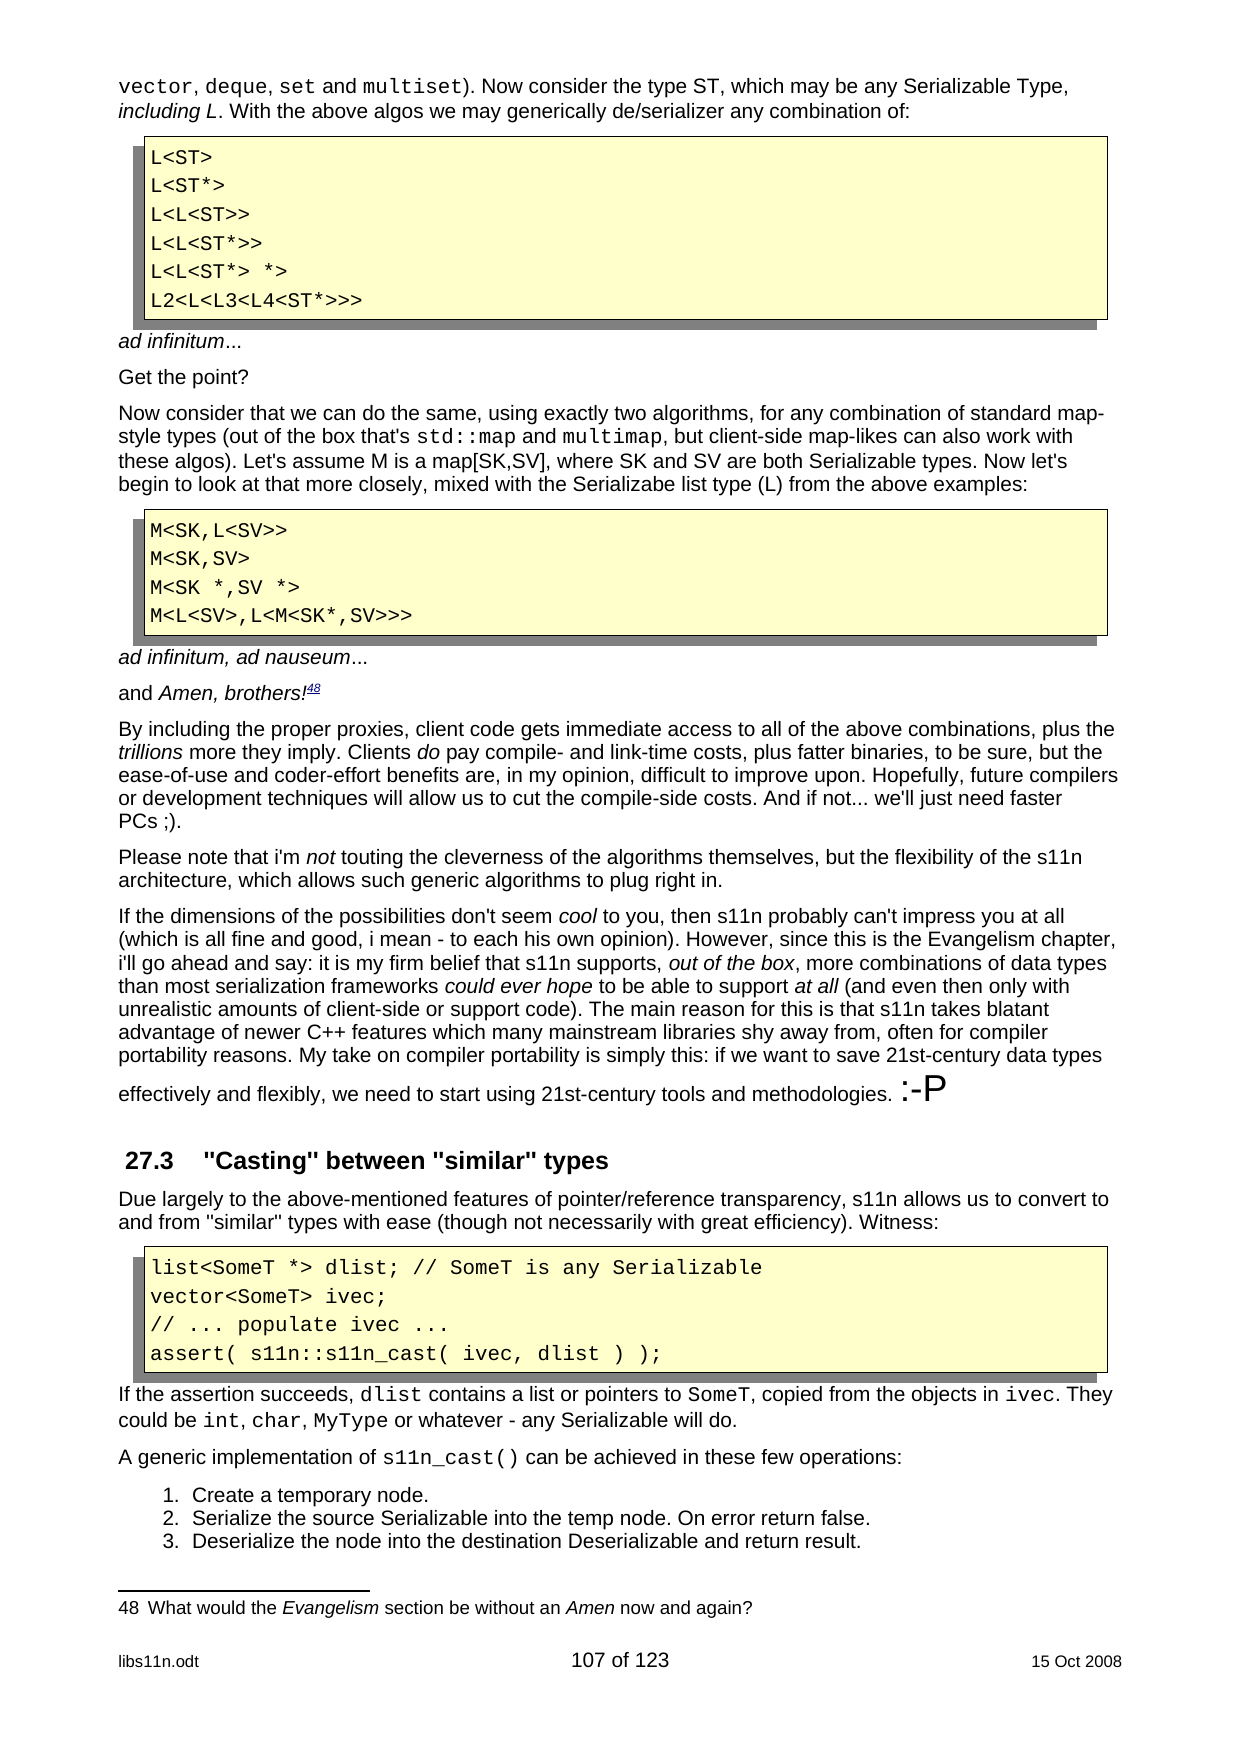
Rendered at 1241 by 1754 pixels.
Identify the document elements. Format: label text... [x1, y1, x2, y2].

text If the assertion succeeds, dlist contains a list or pointers to SomeT, copied from the objects in ivec. They could be int, char, MyType or whatever - any Serializable will do. [118, 1383, 1122, 1433]
text L<ST> [145, 137, 1107, 164]
text If the dimensions of the possibilities don't seem cool to you, then s11n probably can't impress you at all (which is all fine and good, i mean - to each his own opinion). However, since this is the Evangelism chapter, i'll go ahead and say: it is my firm belief that s11n supports, out of the box, more combinations of data types than most serialization frameworks could ever hope to be able to support at all (and even then only with unrealistic amounts of client-side or support code). The main reason for this is that s11n takes blatant advantage of newer C++ features which many mainstream libraries shy away from, often for compiler portability reasons. My take on compiler portability is simply this: if we want to save 21st-century data types effectively and flexibly, we need to start using 21st-century tools and methodologies. :-P [118, 905, 1122, 1109]
text L<L<ST*>> [145, 221, 1107, 250]
text By including the proper proxies, client code gets immediate access to all of the above combinations, plus the trillions more they imply. Clients do pay compile- and link-time costs, plus fatter binaries, to be sure, but the ease-of-use and coder-effort benefits are, in my opinion, difficult to improve upon. Hopefully, future compilers or development techniques will allow us to cut the compile-side costs. And if not... we'll just need faster PCs ;). [118, 717, 1122, 833]
text and Amen, brothers! [118, 681, 1122, 704]
list Serialize the source Serializable into the temp node. On error return false. [162, 1507, 1122, 1530]
text Due largely to the above-mentioned features of pointer/reference transparency, s11n allows us to convert to and from ''similar'' types with ease (though not necessarily with great efficiency). Witness: [118, 1187, 1122, 1233]
text list<SomeT *> dlist; // SomeT is any Serializable [145, 1247, 1107, 1274]
text M<SK,L<SV>> [145, 510, 1107, 537]
text vector<SomeT> ivec; [145, 1274, 1107, 1303]
text L<L<ST*> *> [145, 250, 1107, 278]
text M<SK,SV> [145, 537, 1107, 566]
text What would the Evangelism section be without an Amen now and again? [118, 1598, 1122, 1618]
text A generic implementation of s11n_cast() can be achieved in these few operations: [118, 1446, 1122, 1471]
text L2<L<L3<L4<ST*>>> [145, 278, 1107, 319]
text ad infinitum... [118, 330, 1122, 353]
text Now consider that we can do the same, using exactly two algorithms, for any combination of standard map-style types (out of the box that's std::map and multimap, but client-side map-likes can also work with these algos). Let's assume M is a map[SK,SV], where SK and SV are both Serializable types. Now let's begin to look at that more closely, mixed with the Serializabe list type (L) from the above examples: [118, 401, 1122, 496]
text L<ST*> [145, 164, 1107, 193]
text Please note that i'm not touting the cleverness of the algorithms themselves, but the flexibility of the s11n architecture, which allows such generic algorithms to plug right in. [118, 846, 1122, 892]
text assert( s11n::s11n_cast( ivec, dlist ) ); [145, 1332, 1107, 1372]
text L<L<ST>> [145, 193, 1107, 221]
list Deserialize the node into the destination Deserializable and return result. [162, 1530, 1122, 1553]
subtitle ''Casting'' between ''similar'' types [118, 1147, 1122, 1174]
text // ... populate ivec ... [145, 1303, 1107, 1332]
text Get the point? [118, 366, 1122, 389]
list Create a temporary node. [162, 1483, 1122, 1507]
text M<L<SV>,L<M<SK*,SV>>> [145, 594, 1107, 635]
text vector, deque, set and multiset). Now consider the type ST, which may be any Serializable Type, including L. With the above algos we may generically de/serializer any combination of: [118, 75, 1122, 123]
text M<SK *,SV *> [145, 566, 1107, 594]
text ad infinitum, ad nauseum... [118, 646, 1122, 669]
